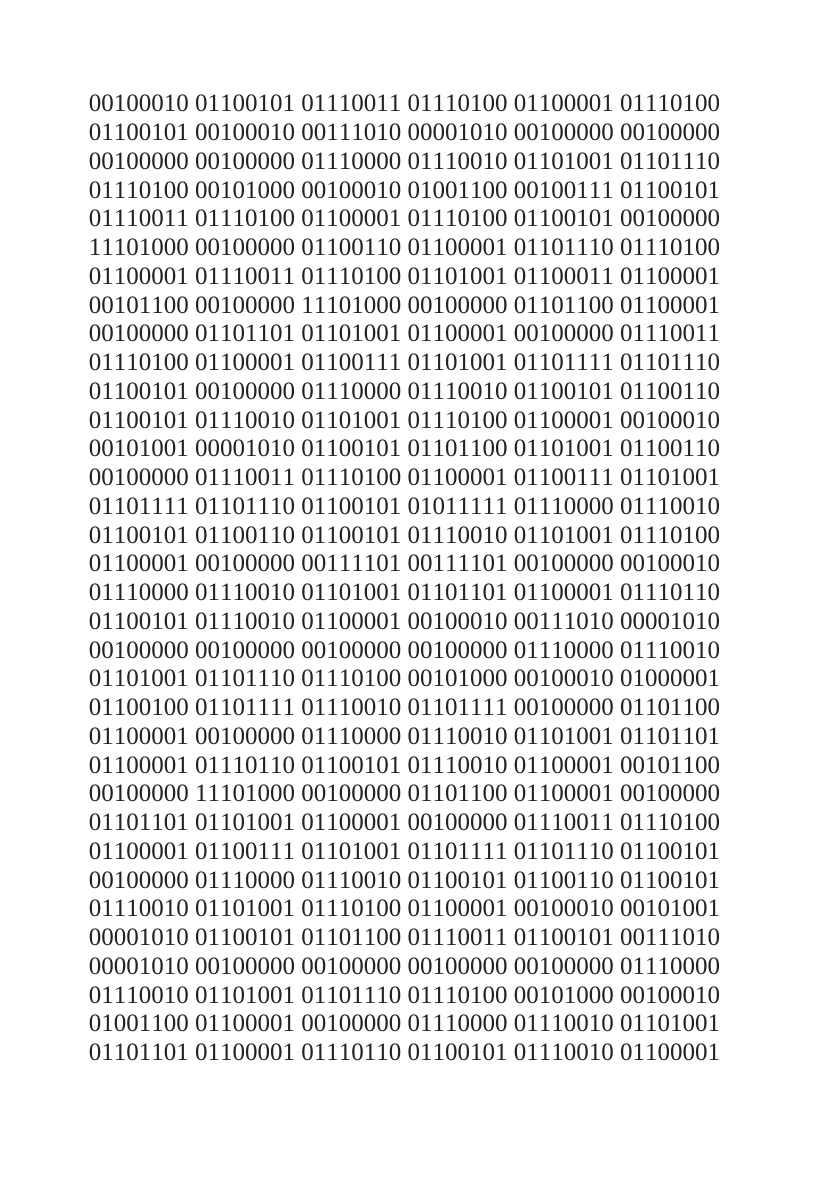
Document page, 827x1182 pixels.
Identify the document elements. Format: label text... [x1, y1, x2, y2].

text 00100010 01100101 01110011 01110100 01100001 01110100 01100101 00100010 00111010 00001010 00100000 00100000 00100000 00100000 01110000 01110010 01101001 01101110 01110100 00101000 00100010 01001100 00100111 01100101 01110011 01110100 01100001 01110100 01100101 00100000 11101000 00100000 01100110 01100001 01101110 01110100 01100001 01110011 01110100 01101001 01100011 01100001 00101100 00100000 11101000 00100000 01101100 01100001 00100000 01101101 01101001 01100001 00100000 01110011 01110100 01100001 01100111 01101001 01101111 01101110 01100101 00100000 01110000 01110010 01100101 01100110 01100101 01110010 01101001 01110100 01100001 00100010 00101001 00001010 01100101 01101100 01101001 01100110 00100000 01110011 01110100 01100001 01100111 01101001 01101111 01101110 01100101 01011111 01110000 01110010 01100101 01100110 01100101 01110010 01101001 01110100 01100001 00100000 00111101 00111101 00100000 00100010 01110000 01110010 01101001 01101101 01100001 01110110 01100101 01110010 01100001 00100010 00111010 00001010 00100000 00100000 00100000 00100000 01110000 01110010 01101001 01101110 01110100 00101000 00100010 01000001 01100100 01101111 01110010 01101111 00100000 01101100 01100001 00100000 01110000 01110010 01101001 01101101 01100001 01110110 01100101 01110010 01100001 00101100 00100000 11101000 00100000 01101100 01100001 00100000 01101101 01101001 01100001 00100000 01110011 01110100 01100001 01100111 01101001 01101111 01101110 01100101 00100000 01110000 01110010 01100101 01100110 01100101 01110010 01101001 01110100 01100001 00100010 00101001 00001010 01100101 01101100 01110011 01100101 00111010 00001010 00100000 00100000 00100000 00100000 01110000 01110010 01101001 01101110 01110100 00101000 00100010 01001100 01100001 00100000 01110000 01110010 01101001 01101101 01100001 01110110 01100101 01110010 01100001 [88, 88, 738, 1066]
